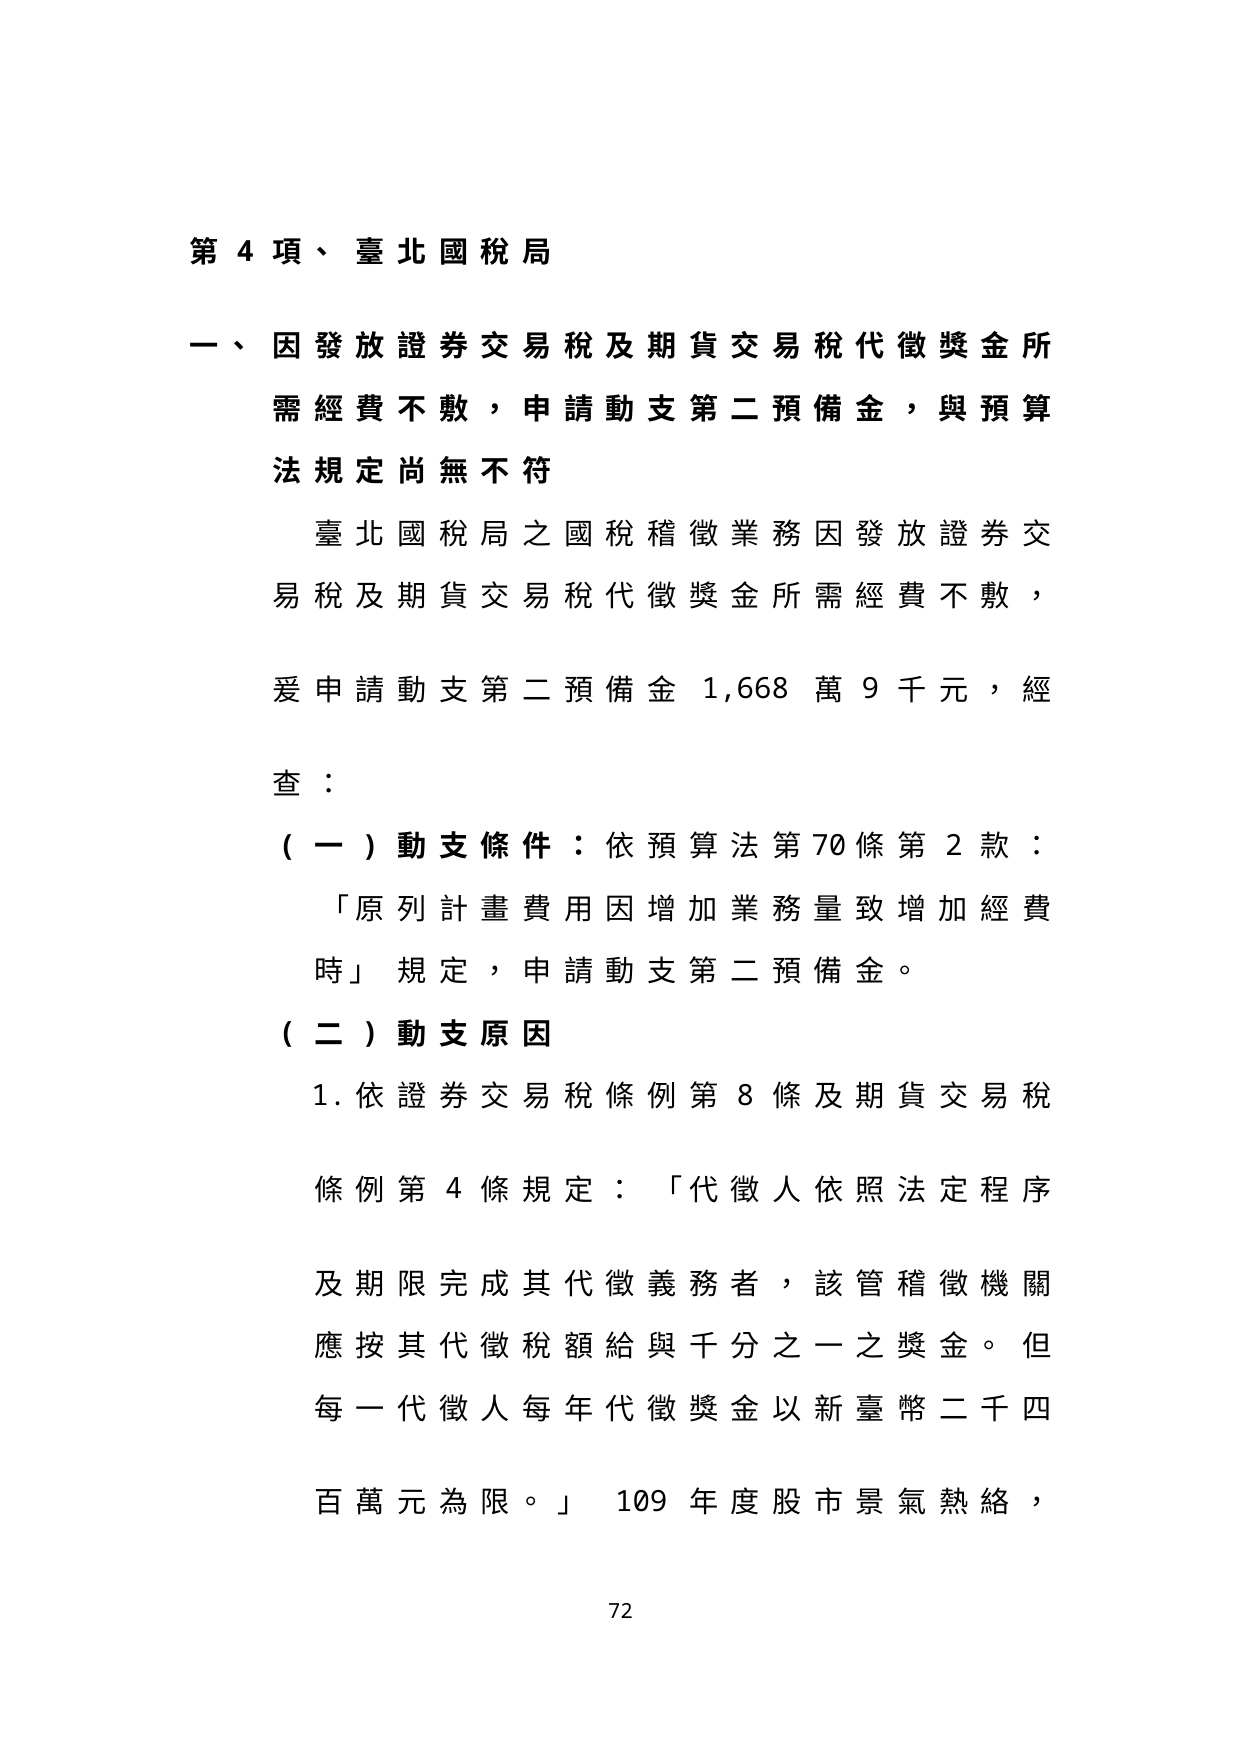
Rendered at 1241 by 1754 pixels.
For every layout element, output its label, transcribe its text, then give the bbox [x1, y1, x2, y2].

text 第4項、臺北國稅局 [183, 177, 1058, 302]
text (二)動支原因 [242, 990, 1058, 1052]
text (一)動支條件：依預算法第70條第2款：「原列計畫費用因增加業務量致增加經費時」規定，申請動支第二預備金。 [242, 802, 1058, 990]
text 1.依證券交易稅條例第8條及期貨交易稅條例第4條規定：「代徵人依照法定程序及期限完成其代徵義務者，該管稽徵機關應按其代徵稅額給與千分之一之獎金。但每一代徵人每年代徵獎金以新臺幣二千四百萬元為限。」109年度股市景氣熱絡， [271, 1052, 1058, 1552]
text 一、因發放證券交易稅及期貨交易稅代徵獎金所需經費不敷，申請動支第二預備金，與預算法規定尚無不符 [183, 302, 1058, 490]
text 臺北國稅局之國稅稽徵業務因發放證券交易稅及期貨交易稅代徵獎金所需經費不敷，爰申請動支第二預備金1,668萬9千元，經查： [242, 490, 1058, 802]
